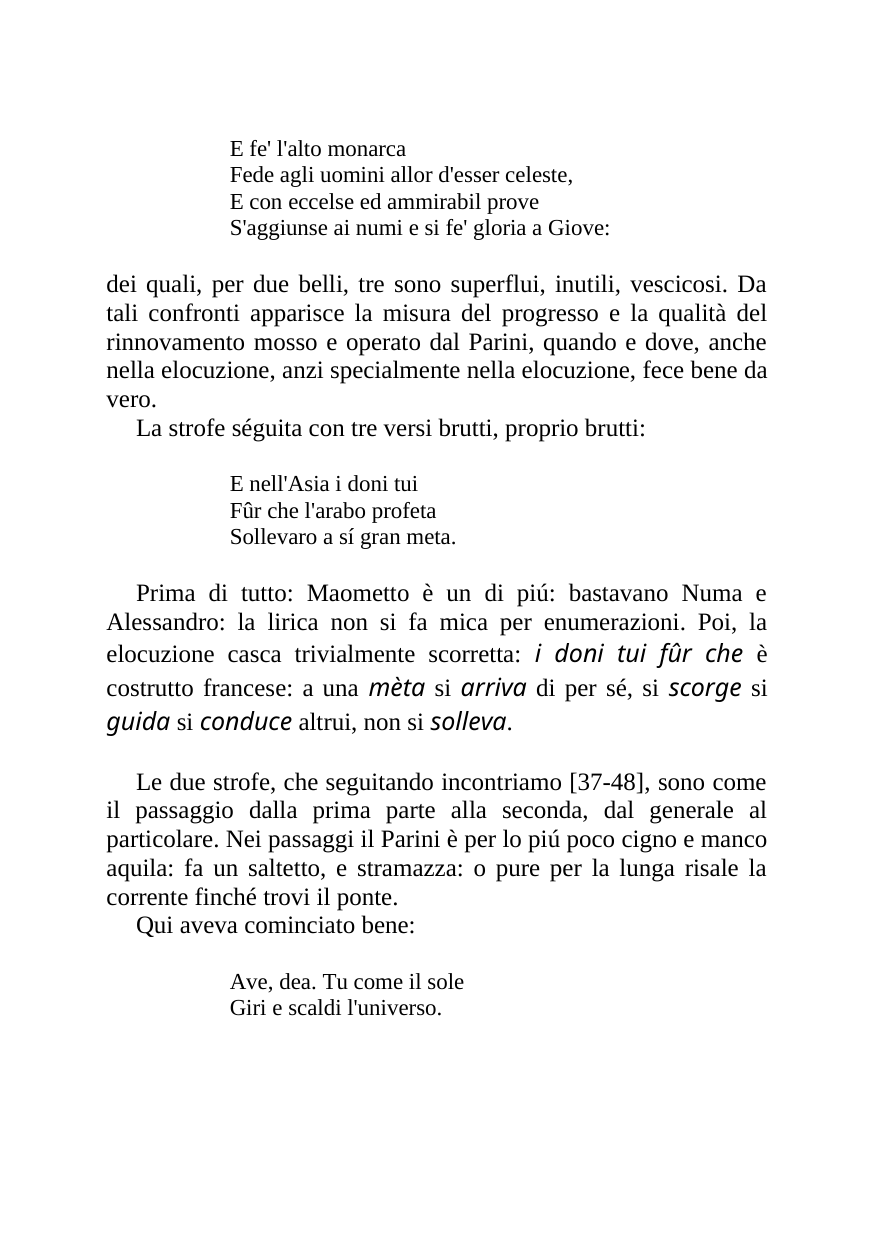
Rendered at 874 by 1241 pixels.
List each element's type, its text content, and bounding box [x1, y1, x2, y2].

text Prima di tutto: Maometto è un di piú: bastavano Numa e Alessandro: la lirica non si fa mica per enumerazioni. Poi, la elocuzione casca trivialmente scorretta: i doni tui fûr che è costrutto francese: a una mèta si arriva di per sé, si scorge si guida si conduce altrui, non si solleva. [106, 578, 768, 738]
text Fede agli uomini allor d'esser celeste, [200, 161, 768, 188]
text Fûr che l'arabo profeta [200, 497, 768, 523]
text dei quali, per due belli, tre sono superflui, inutili, vescicosi. Da tali confronti apparisce la misura del progresso e la qualità del rinnovamento mosso e operato dal Parini, quando e dove, anche nella elocuzione, anzi specialmente nella elocuzione, fece bene da vero. [106, 269, 768, 413]
text Sollevaro a sí gran meta. [200, 523, 768, 549]
text E con eccelse ed ammirabil prove [200, 188, 768, 214]
text E fe' l'alto monarca [200, 135, 768, 161]
text Ave, dea. Tu come il sole [200, 968, 768, 994]
text Giri e scaldi l'universo. [200, 994, 768, 1021]
text Le due strofe, che seguitando incontriamo [37-48], sono come il passaggio dalla prima parte alla seconda, dal generale al particolare. Nei passaggi il Parini è per lo piú poco cigno e manco aquila: fa un saltetto, e stramazza: o pure per la lunga risale la corrente finché trovi il ponte. [106, 767, 768, 910]
text La strofe séguita con tre versi brutti, proprio brutti: [106, 413, 768, 442]
text S'aggiunse ai numi e si fe' gloria a Giove: [200, 214, 768, 240]
text E nell'Asia i doni tui [200, 470, 768, 497]
text Qui aveva cominciato bene: [106, 910, 768, 939]
